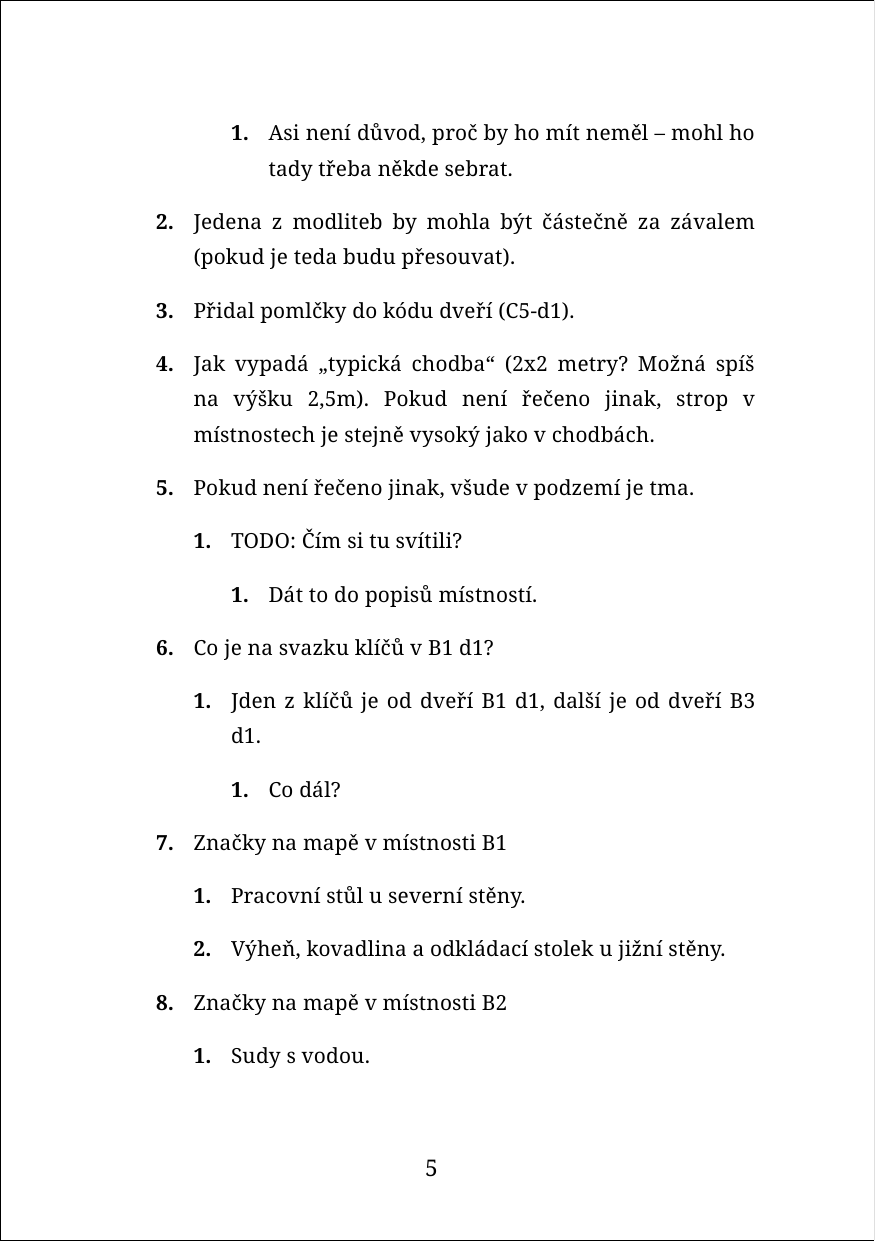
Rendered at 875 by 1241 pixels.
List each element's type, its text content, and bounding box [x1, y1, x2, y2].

list Jak vypadá „typická chodba“ (2x2 metry? Možná spíš na výšku 2,5m). Pokud není řečeno jinak, strop v místnostech je stejně vysoký jako v chodbách. [156, 349, 756, 448]
list Značky na mapě v místnosti B1 [156, 828, 756, 857]
list Co dál? [231, 775, 756, 803]
list Jedena z modliteb by mohla být částečně za závalem (pokud je teda budu přesouvat). [156, 207, 756, 271]
list Pokud není řečeno jinak, všude v podzemí je tma. [156, 473, 756, 502]
list Jden z klíčů je od dveří B1 d1, další je od dveří B3 d1. [193, 686, 756, 750]
list Co je na svazku klíčů v B1 d1? [156, 633, 756, 661]
list Výheň, kovadlina a odkládací stolek u jižní stěny. [193, 934, 756, 963]
list Značky na mapě v místnosti B2 [156, 988, 756, 1016]
list Pracovní stůl u severní stěny. [193, 881, 756, 910]
list TODO: Čím si tu svítili? [193, 526, 756, 555]
list Přidal pomlčky do kódu dveří (C5-d1). [156, 296, 756, 324]
list Sudy s vodou. [193, 1041, 756, 1069]
list Dát to do popisů místností. [231, 580, 756, 608]
list Asi není důvod, proč by ho mít neměl – mohl ho tady třeba někde sebrat. [231, 118, 756, 182]
